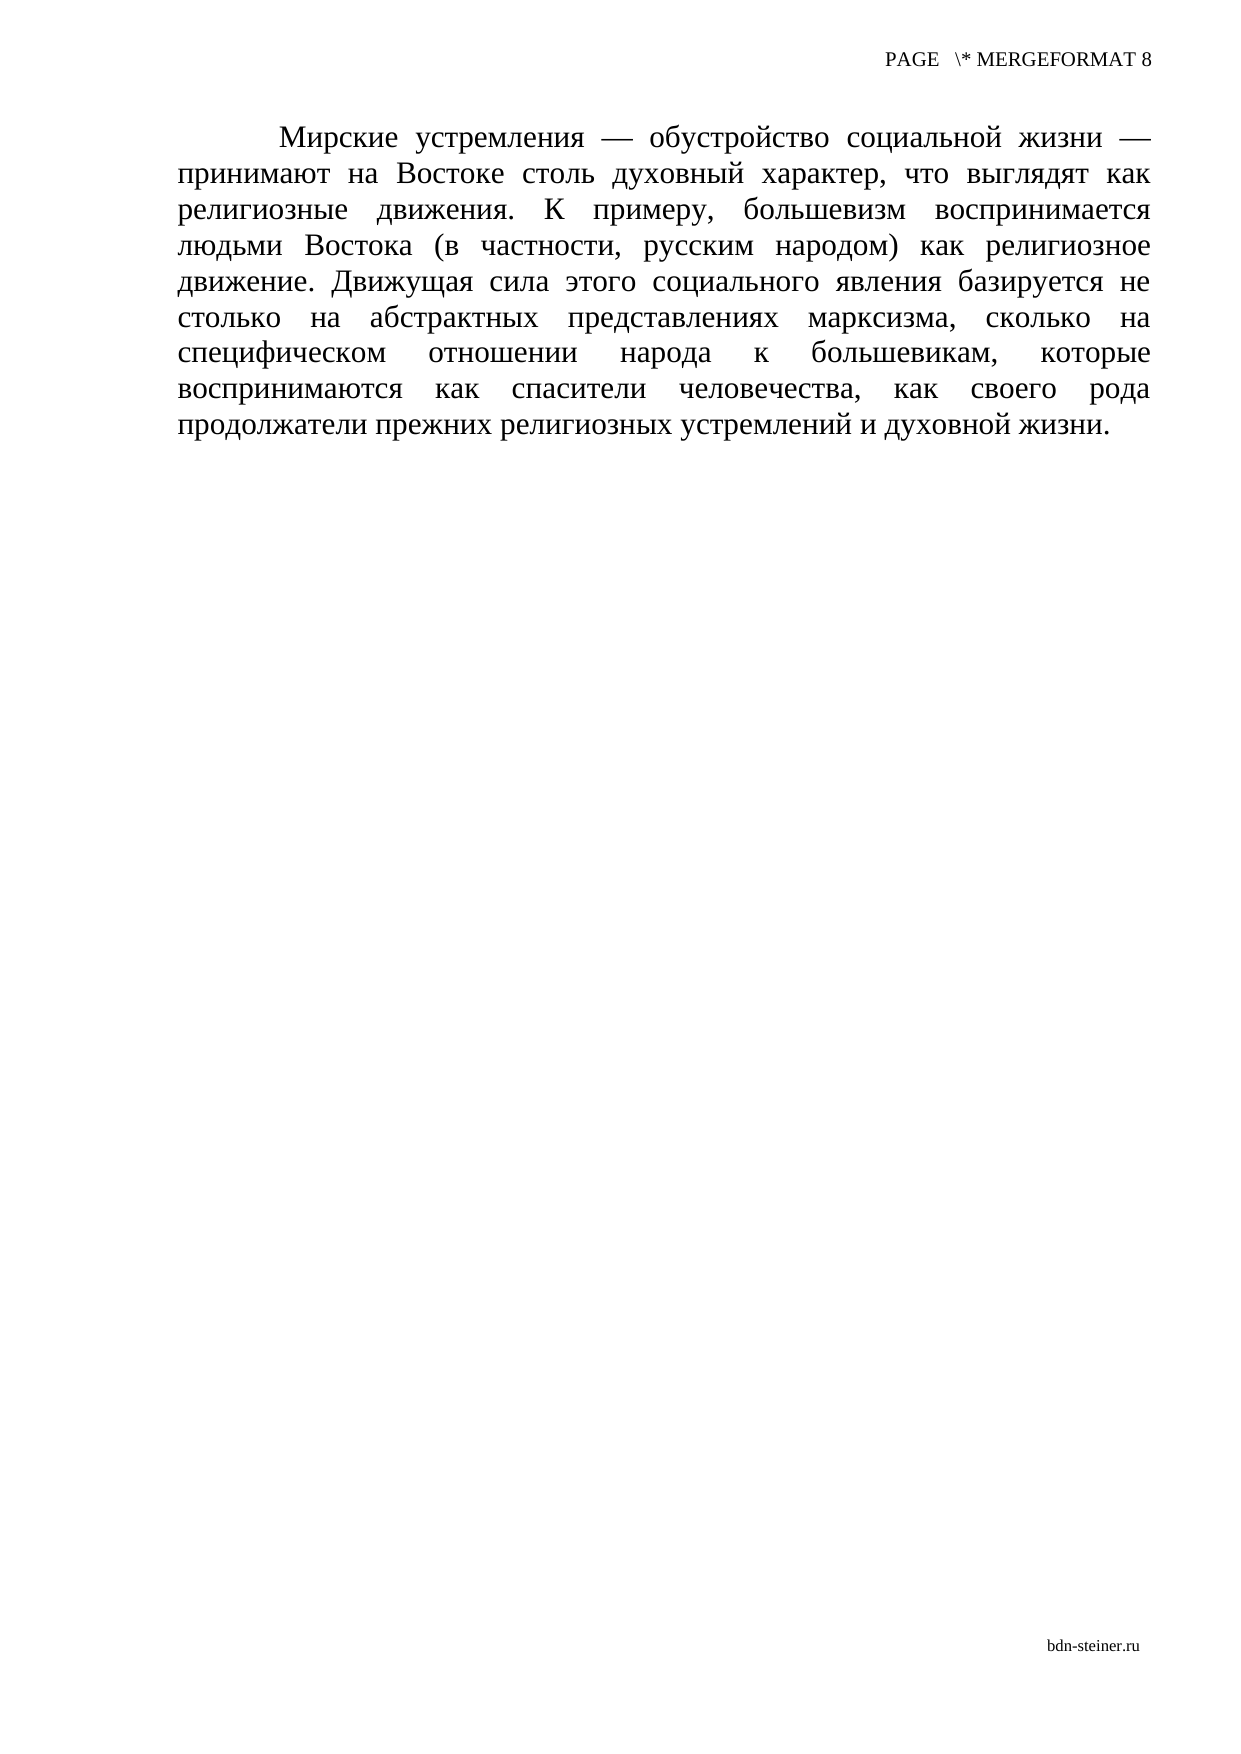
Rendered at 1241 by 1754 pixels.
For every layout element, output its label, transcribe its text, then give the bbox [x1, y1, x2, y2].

text Мирские устремления — обустройство социальной жизни — принимают на Востоке столь духовный характер, что выглядят как религиозные движения. К примеру, большевизм воспринимается людьми Востока (в частности, русским народом) как религиозное движение. Движущая сила этого социального явления базируется не столько на абстрактных представлениях марксизма, сколько на специфическом отношении народа к большевикам, которые воспринимаются как спасители человечества, как своего рода продолжатели прежних религиозных устремлений и духовной жизни. [177, 118, 1152, 442]
